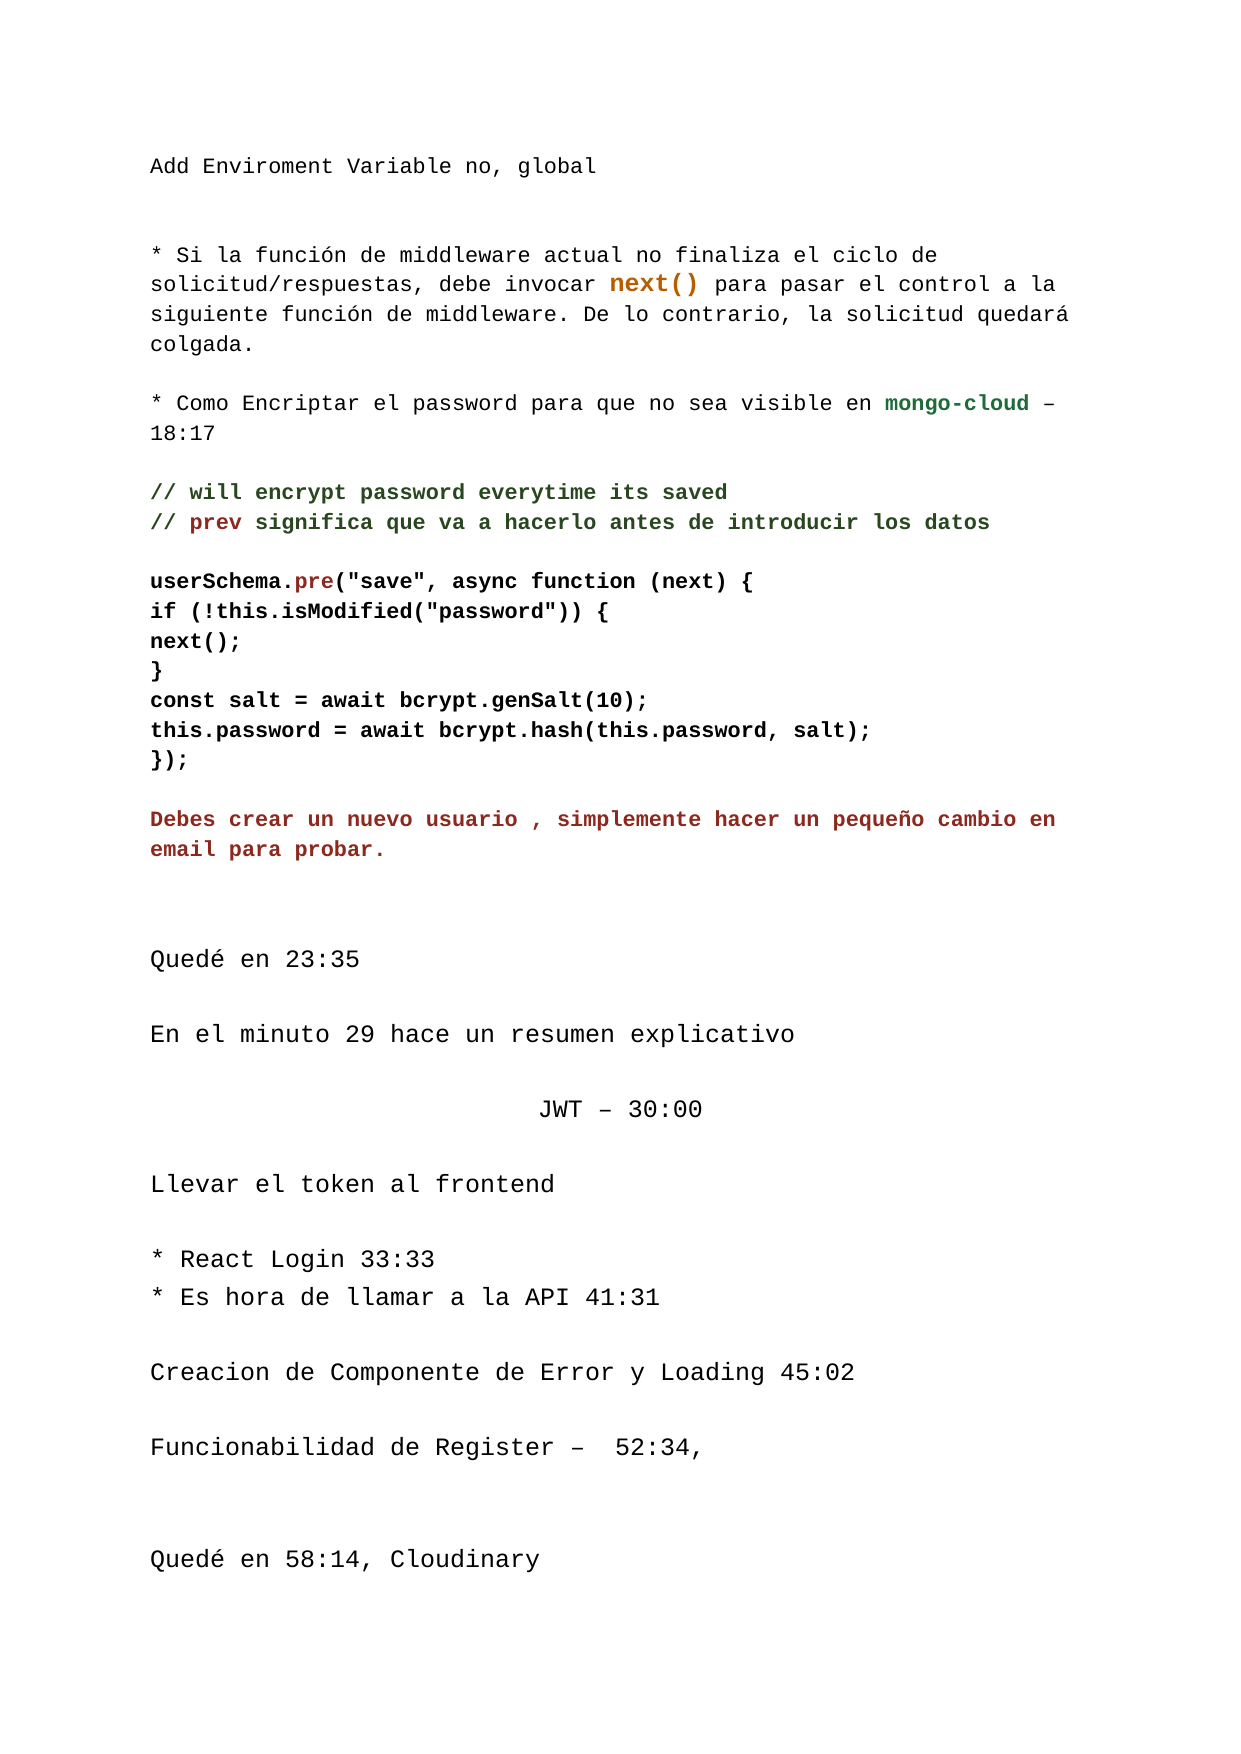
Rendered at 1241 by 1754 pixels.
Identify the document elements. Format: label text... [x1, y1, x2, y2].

text next(); [150, 625, 1090, 655]
text Quedé en 58:14, Cloudinary [150, 1537, 1090, 1575]
text Llevar el token al frontend [150, 1162, 1090, 1200]
text if (!this.isModified("password")) { [150, 595, 1090, 625]
text Funcionabilidad de Register – 52:34, [150, 1425, 1090, 1462]
text const salt = await bcrypt.genSalt(10); [150, 684, 1090, 714]
text } [150, 655, 1090, 684]
text }); [150, 744, 1090, 773]
text * Si la función de middleware actual no finaliza el ciclo de solicitud/respuestas, debe invocar next() para pasar el control a la siguiente función de middleware. De lo contrario, la solicitud quedará colgada. [150, 239, 1090, 358]
text * Como Encriptar el password para que no sea visible en mongo-cloud – 18:17 [150, 387, 1090, 447]
text Quedé en 23:35 [150, 937, 1090, 975]
text * React Login 33:33 [150, 1237, 1090, 1275]
text En el minuto 29 hace un resumen explicativo [150, 1012, 1090, 1050]
text Debes crear un nuevo usuario , simplemente hacer un pequeño cambio en email para probar. [150, 803, 1090, 862]
text // will encrypt password everytime its saved [150, 477, 1090, 506]
text Creacion de Componente de Error y Loading 45:02 [150, 1350, 1090, 1387]
text JWT – 30:00 [150, 1087, 1090, 1125]
text * Es hora de llamar a la API 41:31 [150, 1275, 1090, 1312]
text Add Enviroment Variable no, global [150, 150, 1090, 180]
text // prev significa que va a hacerlo antes de introducir los datos [150, 506, 1090, 536]
text this.password = await bcrypt.hash(this.password, salt); [150, 714, 1090, 744]
text userSchema.pre("save", async function (next) { [150, 566, 1090, 595]
